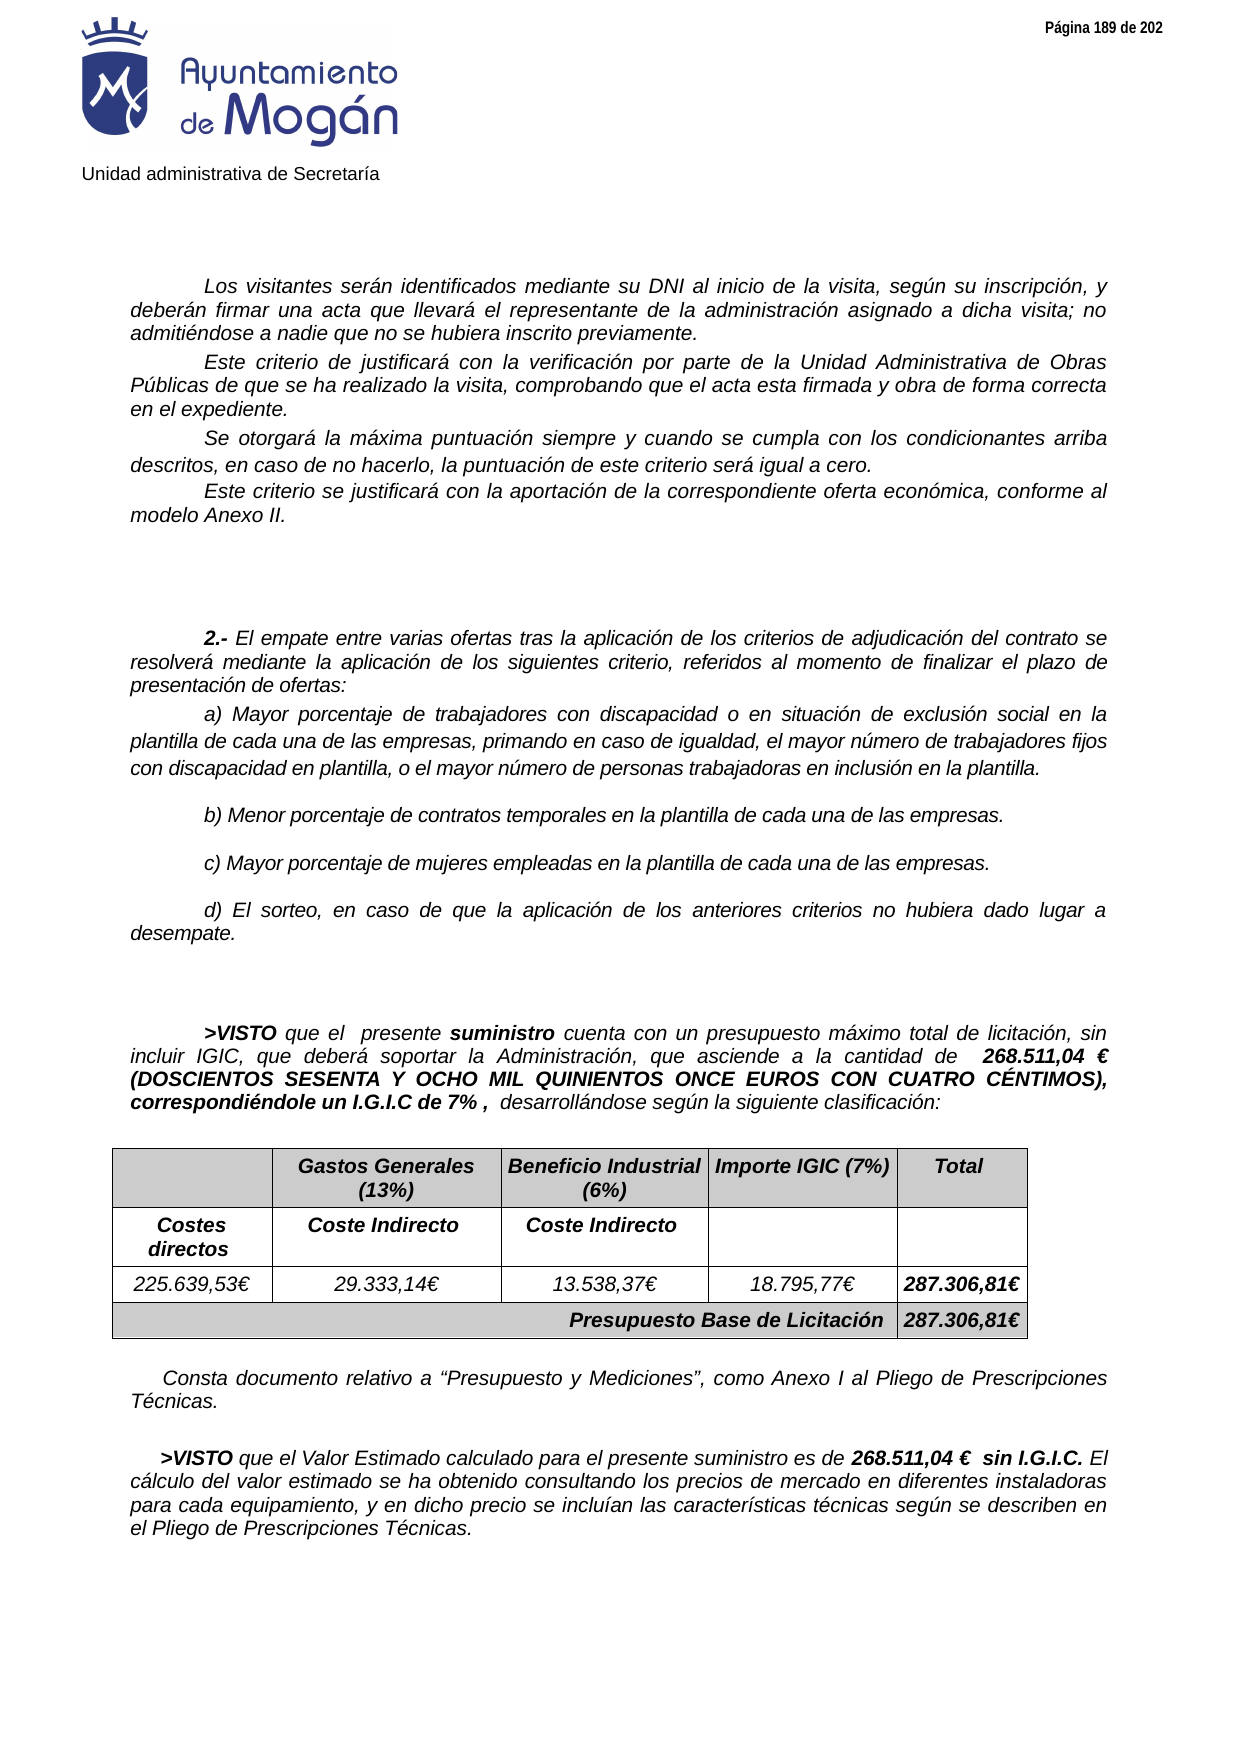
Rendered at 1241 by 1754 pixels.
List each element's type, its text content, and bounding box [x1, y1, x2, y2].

list b) Menor porcentaje de contratos temporales en la plantilla de cada una de las empresas. [130, 804, 1110, 827]
text Los visitantes serán identificados mediante su DNI al inicio de la visita, según su inscripción, y deberán firmar una acta que llevará el representante de la administración asignado a dicha visita; no admitiéndose a nadie que no se hubiera inscrito previamente. [130, 275, 1110, 344]
text d) El sorteo, en caso de que la aplicación de los anteriores criterios no hubiera dado lugar a desempate. [130, 899, 1110, 945]
table_cell [898, 1208, 1027, 1266]
table_cell 13.538,37€ [502, 1267, 708, 1302]
table_cell Coste Indirecto [273, 1208, 501, 1266]
table_cell 225.639,53€ [113, 1267, 272, 1302]
table_cell Presupuesto Base de Licitación [113, 1303, 897, 1337]
list c) Mayor porcentaje de mujeres empleadas en la plantilla de cada una de las empresas. [130, 851, 1110, 874]
picture [81, 17, 398, 153]
text Se otorgará la máxima puntuación siempre y cuando se cumpla con los condicionantes arriba descritos, en caso de no hacerlo, la puntuación de este criterio será igual a cero. [130, 427, 1110, 477]
table_cell 18.795,77€ [709, 1267, 897, 1302]
table_cell Costes directos [113, 1208, 272, 1266]
text >VISTO que el Valor Estimado calculado para el presente suministro es de 268.511,04 € sin I.G.I.C. El cálculo del valor estimado se ha obtenido consultando los precios de mercado en diferentes instaladoras para cada equipamiento, y en dicho precio se incluían las características técnicas según se describen en el Pliego de Prescripciones Técnicas. [130, 1447, 1110, 1540]
table_header Total [898, 1149, 1027, 1207]
text Este criterio se justificará con la aportación de la correspondiente oferta económica, conforme al modelo Anexo II. [130, 480, 1110, 527]
table_header Beneficio Industrial (6%) [502, 1149, 708, 1207]
table_cell 287.306,81€ [898, 1303, 1027, 1337]
list a) Mayor porcentaje de trabajadores con discapacidad o en situación de exclusión social en la plantilla de cada una de las empresas, primando en caso de igualdad, el mayor número de trabajadores fijos con discapacidad en plantilla, o el mayor número de personas trabajadoras en inclusión en la plantilla. [130, 703, 1110, 779]
text Este criterio de justificará con la verificación por parte de la Unidad Administrativa de Obras Públicas de que se ha realizado la visita, comprobando que el acta esta firmada y obra de forma correcta en el expediente. [130, 351, 1110, 421]
text Consta documento relativo a “Presupuesto y Mediciones”, como Anexo I al Pliego de Prescripciones Técnicas. [130, 1366, 1110, 1413]
text 2.- El empate entre varias ofertas tras la aplicación de los criterios de adjudicación del contrato se resolverá mediante la aplicación de los siguientes criterio, referidos al momento de finalizar el plazo de presentación de ofertas: [130, 627, 1110, 697]
table_cell 287.306,81€ [898, 1267, 1027, 1302]
table_header Importe IGIC (7%) [709, 1149, 897, 1207]
table_cell [709, 1208, 897, 1266]
table_header Gastos Generales (13%) [273, 1149, 501, 1207]
table_cell 29.333,14€ [273, 1267, 501, 1302]
table_header [113, 1149, 272, 1207]
text >VISTO que el presente suministro cuenta con un presupuesto máximo total de licitación, sin incluir IGIC, que deberá soportar la Administración, que asciende a la cantidad de 268.511,04 € (DOSCIENTOS SESENTA Y OCHO MIL QUINIENTOS ONCE EUROS CON CUATRO CÉNTIMOS), correspondiéndole un I.G.I.C de 7% , desarrollándose según la siguiente clasificación: [130, 1021, 1110, 1114]
table_cell Coste Indirecto [502, 1208, 708, 1266]
